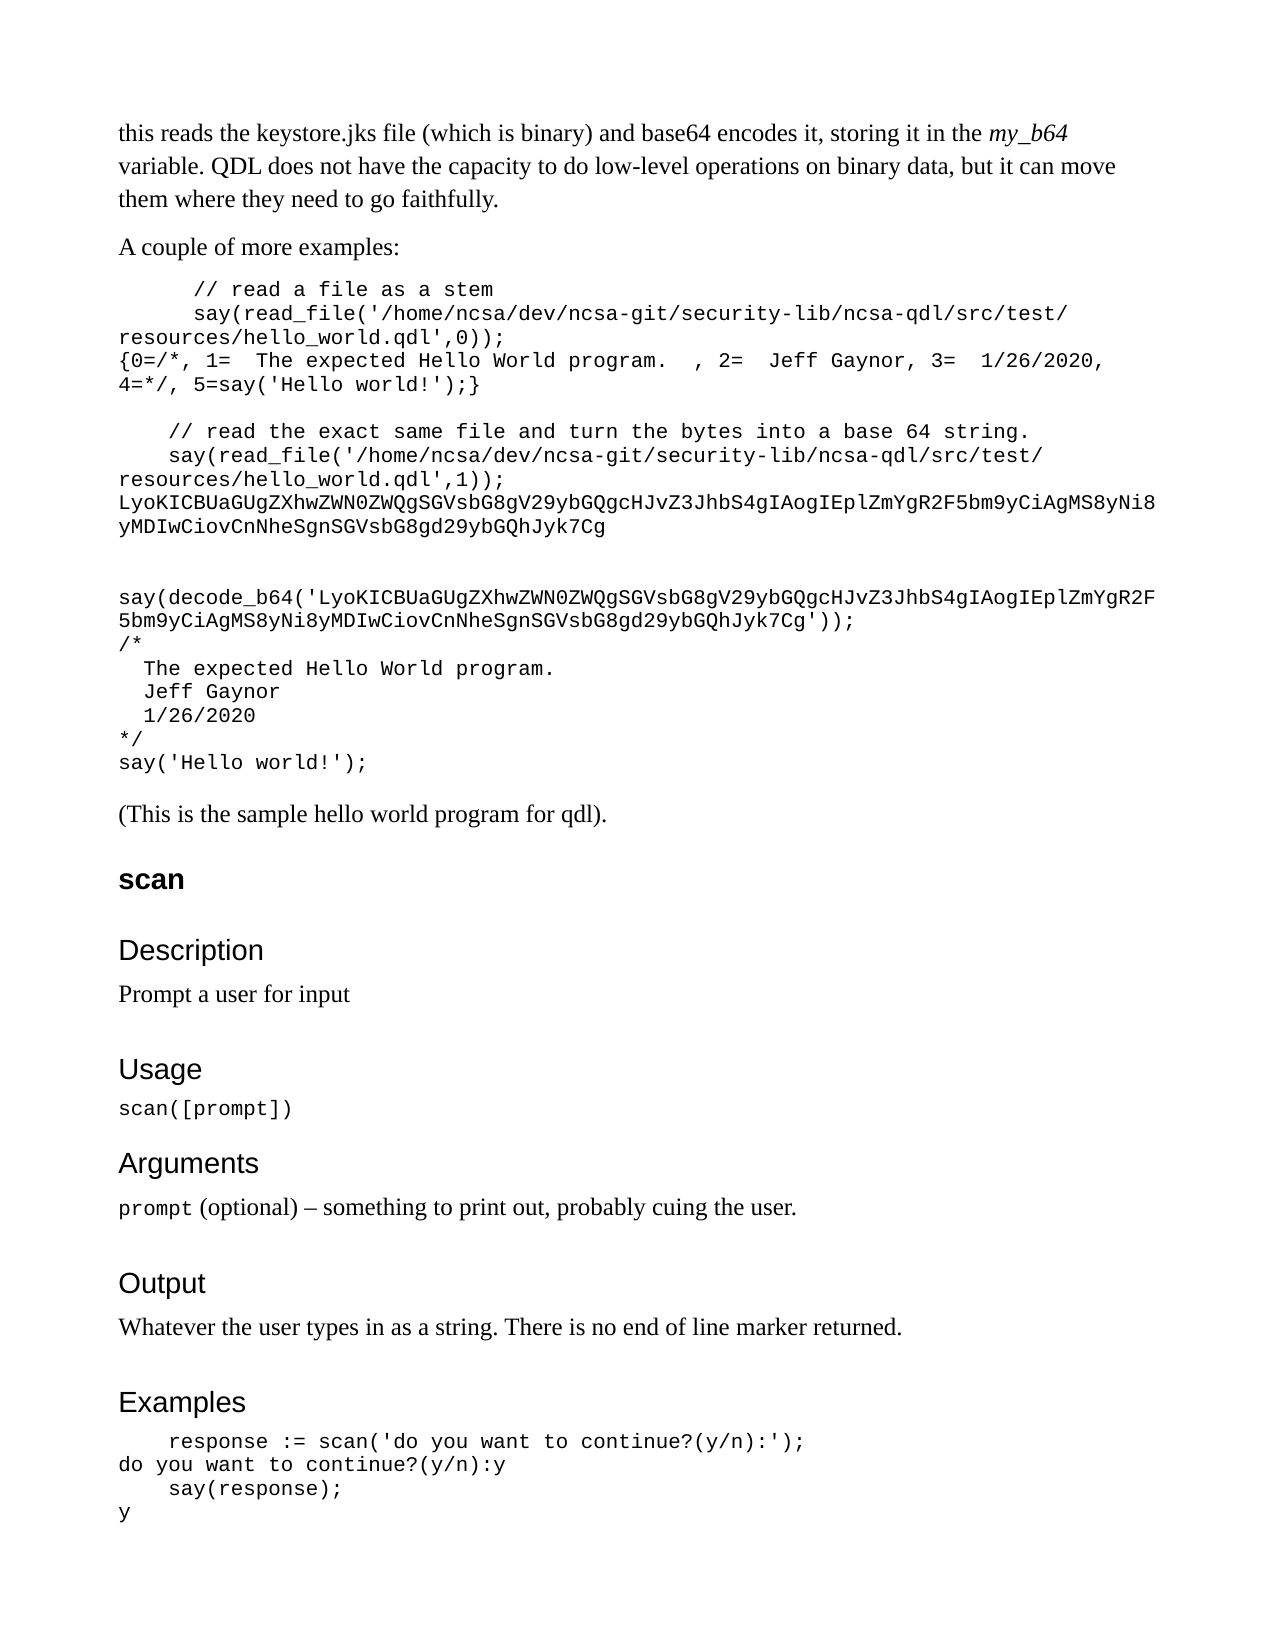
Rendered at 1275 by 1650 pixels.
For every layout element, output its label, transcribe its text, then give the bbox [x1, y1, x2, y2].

text 1/26/2020 [118, 705, 1157, 729]
text {0=/*, 1= The expected Hello World program. , 2= Jeff Gaynor, 3= 1/26/2020, 4=*/, 5=say('Hello world!');} [118, 350, 1157, 398]
text The expected Hello World program. [118, 658, 1157, 681]
text A couple of more examples: [118, 232, 1157, 261]
text scan([prompt]) [118, 1098, 1157, 1121]
text y [118, 1502, 1157, 1525]
text prompt (optional) – something to print out, probably cuing the user. [118, 1192, 1157, 1222]
text Whatever the user types in as a string. There is no end of line marker returned. [118, 1312, 1157, 1341]
text response := scan('do you want to continue?(y/n):'); [118, 1431, 1157, 1454]
text say(read_file('/home/ncsa/dev/ncsa-git/security-lib/ncsa-qdl/src/test/resources/hello_world.qdl',1)); [118, 445, 1157, 492]
subtitle Description [118, 933, 1157, 967]
text do you want to continue?(y/n):y [118, 1454, 1157, 1478]
text */ [118, 729, 1157, 752]
text say('Hello world!'); [118, 752, 1157, 776]
subtitle Output [118, 1266, 1157, 1299]
text Prompt a user for input [118, 979, 1157, 1008]
text say(decode_b64('LyoKICBUaGUgZXhwZWN0ZWQgSGVsbG8gV29ybGQgcHJvZ3JhbS4gIAogIEplZmYgR2F5bm9yCiAgMS8yNi8yMDIwCiovCnNheSgnSGVsbG8gd29ybGQhJyk7Cg')); [118, 563, 1157, 634]
subtitle Examples [118, 1384, 1157, 1418]
text /* [118, 634, 1157, 658]
subtitle Arguments [118, 1146, 1157, 1180]
text LyoKICBUaGUgZXhwZWN0ZWQgSGVsbG8gV29ybGQgcHJvZ3JhbS4gIAogIEplZmYgR2F5bm9yCiAgMS8yNi8yMDIwCiovCnNheSgnSGVsbG8gd29ybGQhJyk7Cg [118, 492, 1157, 539]
text Jeff Gaynor [118, 681, 1157, 705]
text // read the exact same file and turn the bytes into a base 64 string. [118, 421, 1157, 445]
text say(response); [118, 1478, 1157, 1502]
subtitle Usage [118, 1052, 1157, 1085]
text this reads the keystore.jks file (which is binary) and base64 encodes it, storing it in the my_b64 variable. QDL does not have the capacity to do low-level operations on binary data, but it can move them where they need to go faithfully. [118, 118, 1157, 213]
text // read a file as a stem [118, 279, 1157, 303]
subtitle scan [118, 862, 1157, 896]
text say(read_file('/home/ncsa/dev/ncsa-git/security-lib/ncsa-qdl/src/test/resources/hello_world.qdl',0)); [118, 303, 1157, 350]
text (This is the sample hello world program for qdl). [118, 799, 1157, 828]
